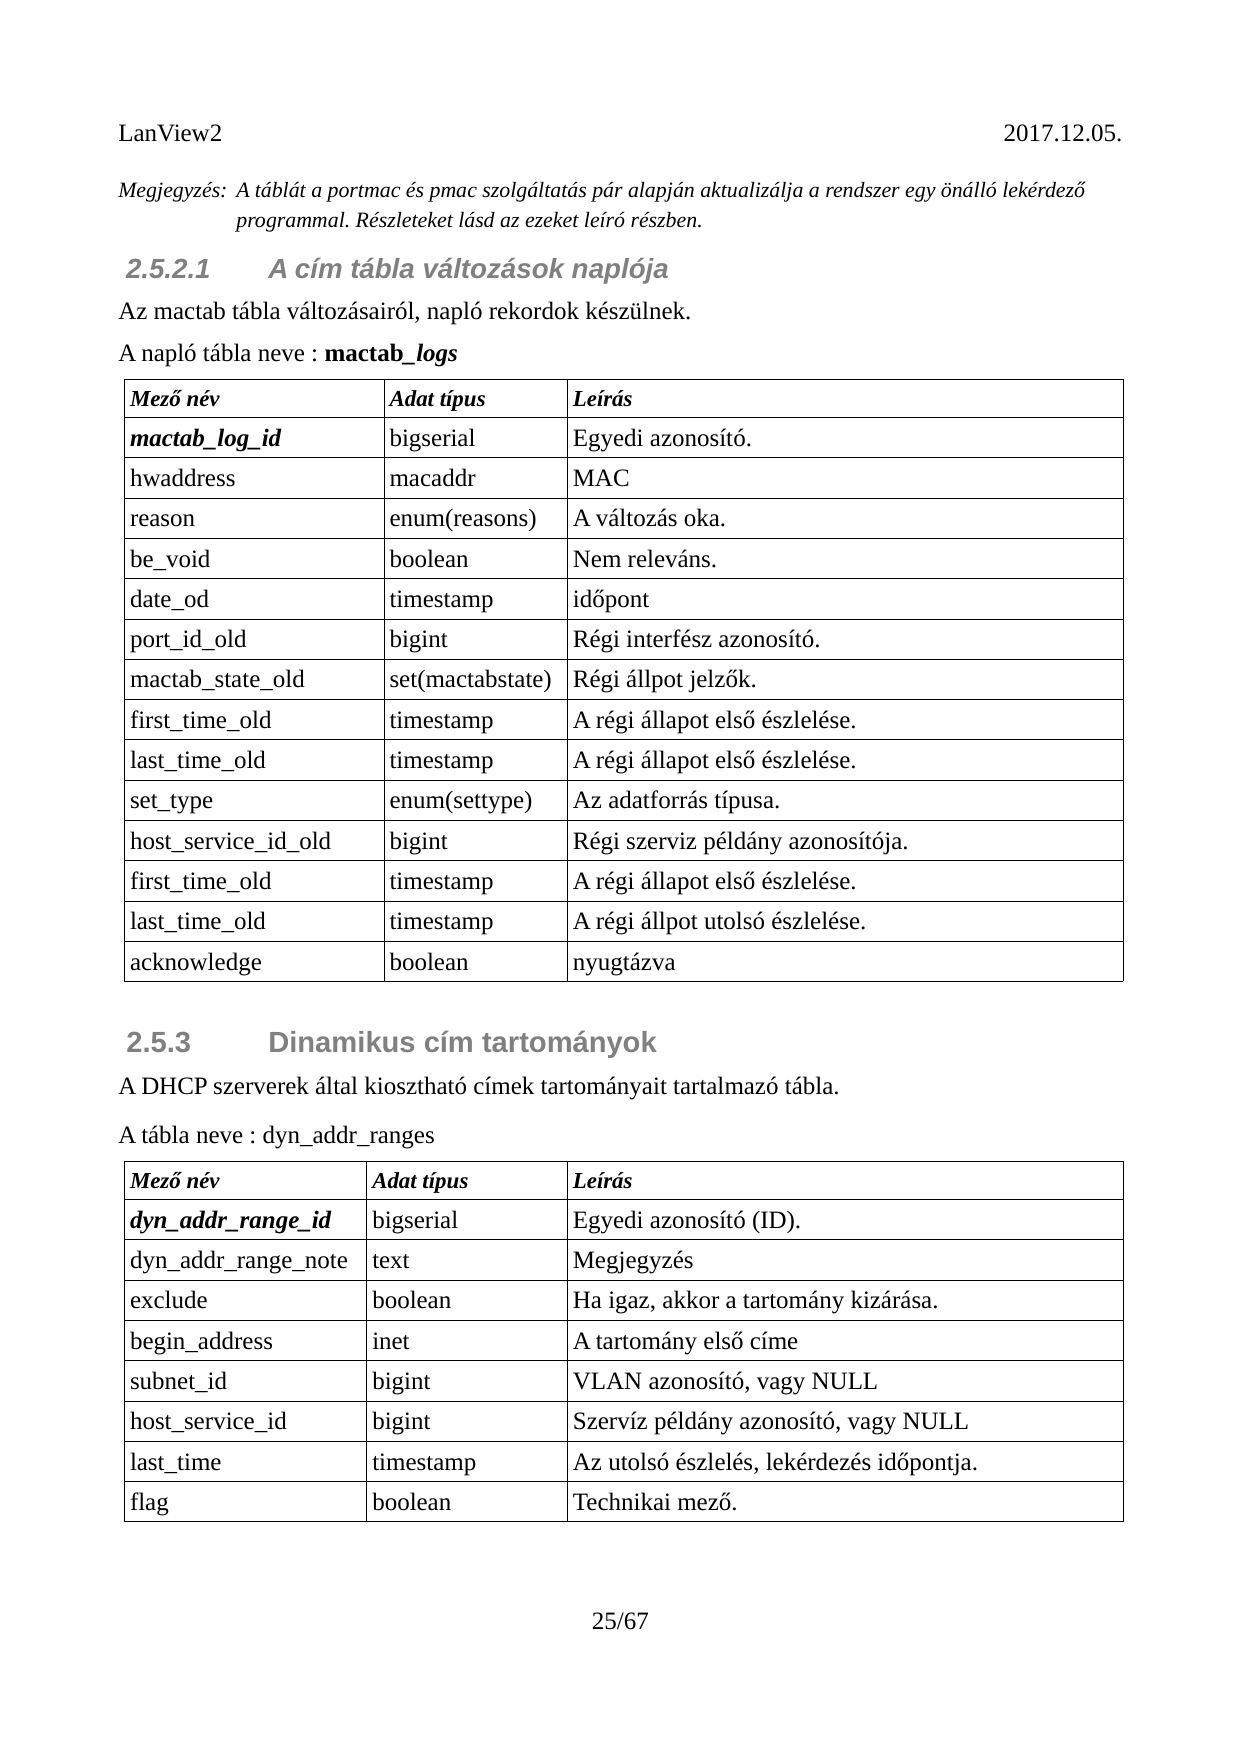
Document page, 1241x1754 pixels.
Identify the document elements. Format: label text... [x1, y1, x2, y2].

text A tábla neve : dyn_addr_ranges [118, 1120, 1122, 1148]
text Megjegyzés: A táblát a portmac és pmac szolgáltatás pár alapján aktualizálja a rendszer egy önálló lekérdező programmal. Részleteket lásd az ezeket leíró részben. [118, 177, 1122, 232]
table_cell Egyedi azonosító. [568, 418, 1123, 457]
table_cell timestamp [385, 861, 567, 901]
table_cell dyn_addr_range_note [125, 1240, 366, 1279]
table_cell nyugtázva [568, 942, 1123, 981]
text A DHCP szerverek által kiosztható címek tartományait tartalmazó tábla. [118, 1071, 1122, 1099]
table_header Leírás [568, 1162, 1123, 1199]
table_cell enum(settype) [385, 781, 567, 820]
table_cell Régi állpot jelzők. [568, 660, 1123, 699]
table_cell A változás oka. [568, 499, 1123, 538]
table_cell begin_address [125, 1321, 366, 1360]
table_cell boolean [367, 1281, 567, 1320]
table_cell bigint [367, 1361, 567, 1401]
table_cell last_time_old [125, 902, 384, 941]
table_cell időpont [568, 579, 1123, 618]
table_cell A régi állapot első észlelése. [568, 740, 1123, 780]
table_cell boolean [385, 942, 567, 981]
table_cell timestamp [367, 1442, 567, 1481]
table_header Mező név [125, 380, 384, 417]
table_cell acknowledge [125, 942, 384, 981]
table_cell MAC [568, 458, 1123, 497]
table_cell timestamp [385, 902, 567, 941]
table_cell timestamp [385, 579, 567, 618]
table_cell A régi állpot utolsó észlelése. [568, 902, 1123, 941]
table_cell set_type [125, 781, 384, 820]
table_cell date_od [125, 579, 384, 618]
table_header Adat típus [367, 1162, 567, 1199]
table_cell Az utolsó észlelés, lekérdezés időpontja. [568, 1442, 1123, 1481]
table_cell Szervíz példány azonosító, vagy NULL [568, 1402, 1123, 1441]
table_cell be_void [125, 539, 384, 578]
table_cell Egyedi azonosító (ID). [568, 1200, 1123, 1239]
table_cell Nem releváns. [568, 539, 1123, 578]
table_cell bigint [367, 1402, 567, 1441]
table_cell exclude [125, 1281, 366, 1320]
table_header Leírás [568, 380, 1123, 417]
table_cell A régi állapot első észlelése. [568, 861, 1123, 901]
table_cell text [367, 1240, 567, 1279]
table_header Adat típus [385, 380, 567, 417]
table_cell bigint [385, 821, 567, 860]
table_cell Az adatforrás típusa. [568, 781, 1123, 820]
table_header Mező név [125, 1162, 366, 1199]
table_cell timestamp [385, 740, 567, 780]
table_cell A régi állapot első észlelése. [568, 700, 1123, 739]
table_cell first_time_old [125, 861, 384, 901]
table_cell reason [125, 499, 384, 538]
table_cell mactab_state_old [125, 660, 384, 699]
table_cell host_service_id_old [125, 821, 384, 860]
table_cell timestamp [385, 700, 567, 739]
table_cell Régi szerviz példány azonosítója. [568, 821, 1123, 860]
table_cell bigint [385, 620, 567, 659]
table_cell Technikai mező. [568, 1482, 1123, 1521]
table_cell A tartomány első címe [568, 1321, 1123, 1360]
subtitle A cím tábla változások naplója [118, 252, 1122, 284]
table_cell mactab_log_id [125, 418, 384, 457]
table_cell Ha igaz, akkor a tartomány kizárása. [568, 1281, 1123, 1320]
text A napló tábla neve : mactab_logs [118, 338, 1122, 366]
table_cell hwaddress [125, 458, 384, 497]
table_cell bigserial [367, 1200, 567, 1239]
table_cell macaddr [385, 458, 567, 497]
table_cell last_time_old [125, 740, 384, 780]
table_cell Régi interfész azonosító. [568, 620, 1123, 659]
table_cell Megjegyzés [568, 1240, 1123, 1279]
table_cell boolean [367, 1482, 567, 1521]
text Az mactab tábla változásairól, napló rekordok készülnek. [118, 296, 1122, 325]
table_cell last_time [125, 1442, 366, 1481]
table_cell host_service_id [125, 1402, 366, 1441]
table_cell flag [125, 1482, 366, 1521]
table_cell dyn_addr_range_id [125, 1200, 366, 1239]
subtitle Dinamikus cím tartományok [118, 1025, 1122, 1058]
table_cell set(mactabstate) [385, 660, 567, 699]
table_cell port_id_old [125, 620, 384, 659]
table_cell bigserial [385, 418, 567, 457]
table_cell enum(reasons) [385, 499, 567, 538]
table_cell inet [367, 1321, 567, 1360]
table_cell boolean [385, 539, 567, 578]
table_cell VLAN azonosító, vagy NULL [568, 1361, 1123, 1401]
table_cell first_time_old [125, 700, 384, 739]
table_cell subnet_id [125, 1361, 366, 1401]
